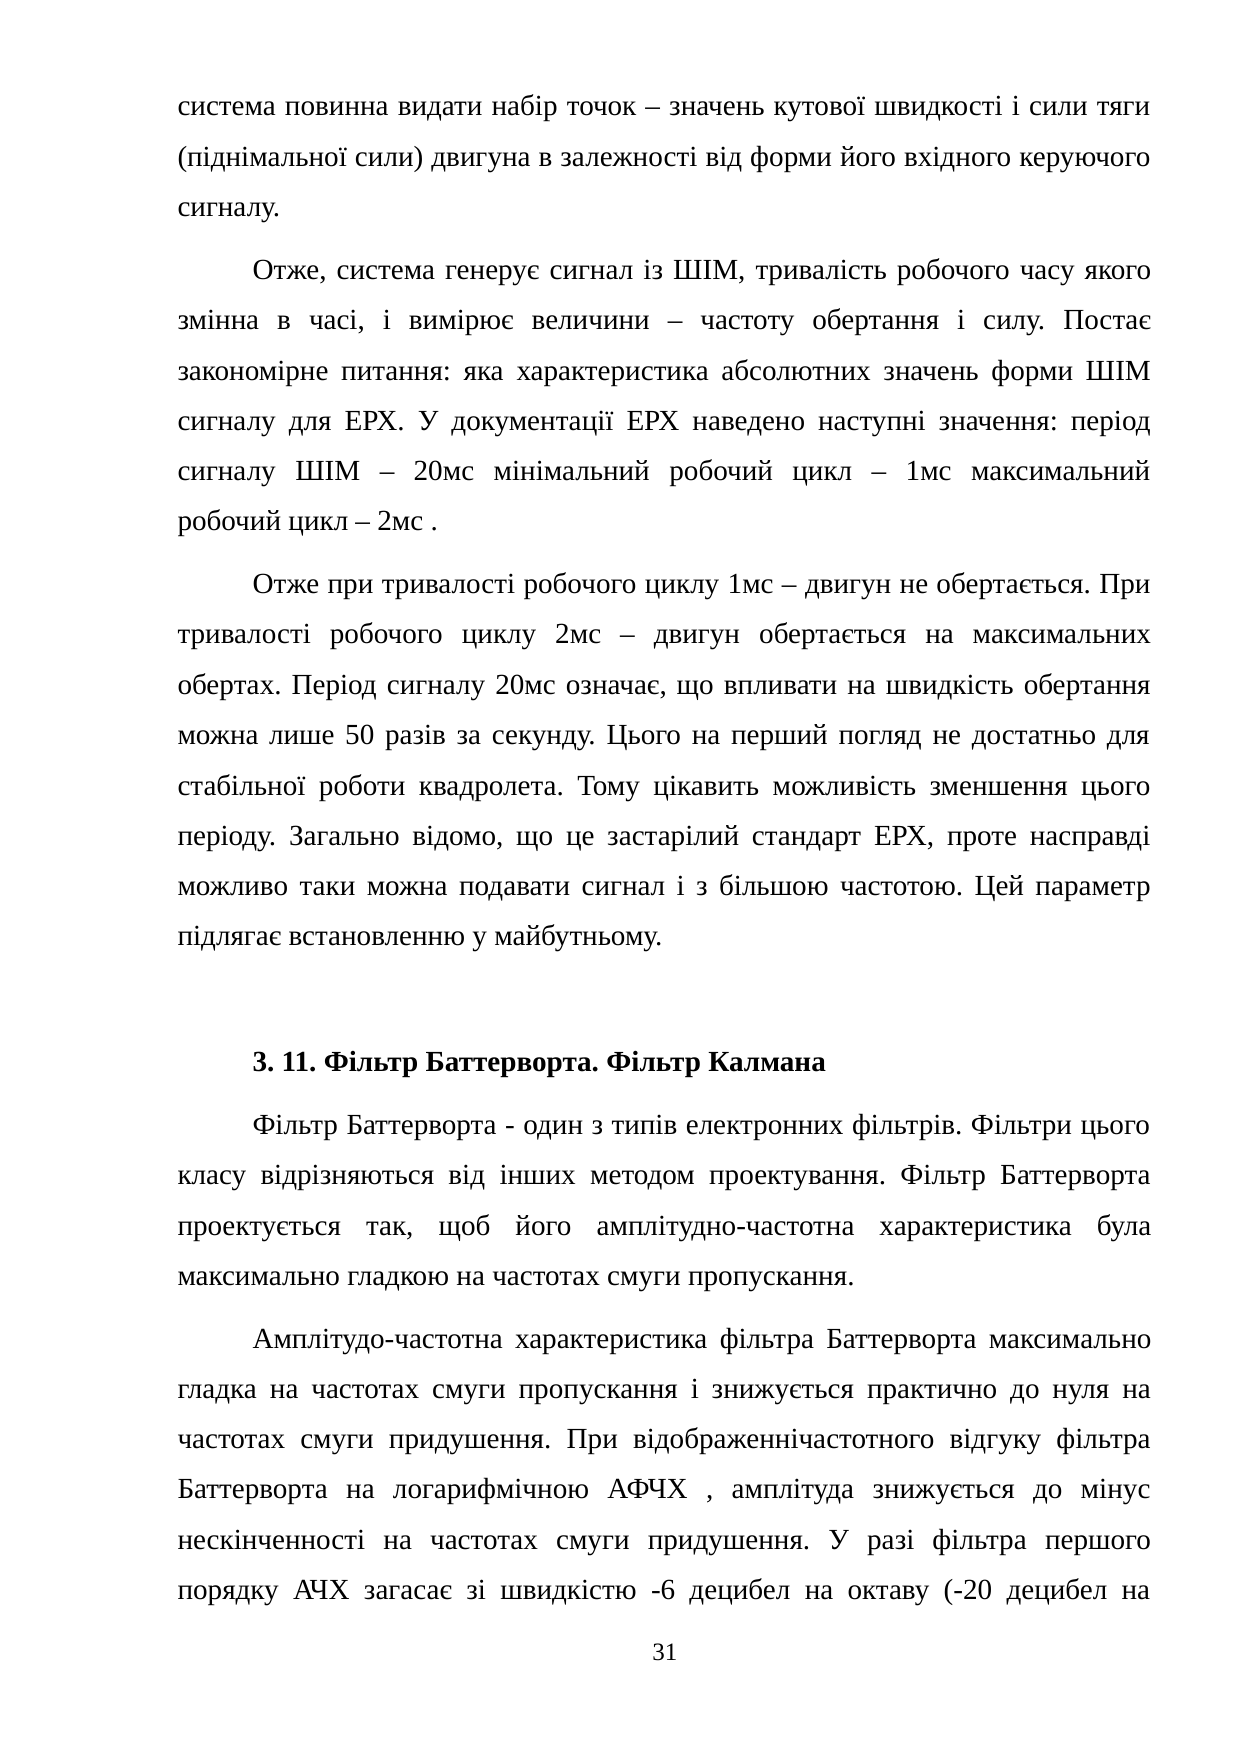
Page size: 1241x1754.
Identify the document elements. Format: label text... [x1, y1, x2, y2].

text 3. 11. Фільтр Баттерворта. Фільтр Калмана [177, 1044, 1152, 1078]
text система повинна видати набір точок – значень кутової швидкості і сили тяги (піднімальної сили) двигуна в залежності від форми його вхідного керуючого сигналу. [177, 88, 1152, 223]
text Амплітудо-частотна характеристика фільтра Баттерворта максимально гладка на частотах смуги пропускання і знижується практично до нуля на частотах смуги придушення. При відображеннічастотного відгуку фільтра Баттерворта на логарифмічною АФЧХ , амплітуда знижується до мінус нескінченності на частотах смуги придушення. У разі фільтра першого порядку АЧХ загасає зі швидкістю -6 децибел на октаву (-20 децибел на [177, 1321, 1152, 1606]
text Отже при тривалості робочого циклу 1мс – двигун не обертається. При тривалості робочого циклу 2мс – двигун обертається на максимальних обертах. Період сигналу 20мс означає, що впливати на швидкість обертання можна лише 50 разів за секунду. Цього на перший погляд не достатньо для стабільної роботи квадролета. Тому цікавить можливість зменшення цього періоду. Загально відомо, що це застарілий стандарт ЕРХ, проте насправді можливо таки можна подавати сигнал і з більшою частотою. Цей параметр підлягає встановленню у майбутньому. [177, 566, 1152, 952]
text Фільтр Баттерворта - один з типів електронних фільтрів. Фільтри цього класу відрізняються від інших методом проектування. Фільтр Баттерворта проектується так, щоб його амплітудно-частотна характеристика була максимально гладкою на частотах смуги пропускання. [177, 1107, 1152, 1291]
text Отже, система генерує сигнал із ШІМ, тривалість робочого часу якого змінна в часі, і вимірює величини – частоту обертання і силу. Постає закономірне питання: яка характеристика абсолютних значень форми ШІМ сигналу для ЕРХ. У документації ЕРХ наведено наступні значення: період сигналу ШІМ – 20мс мінімальний робочий цикл – 1мс максимальний робочий цикл – 2мс . [177, 252, 1152, 537]
